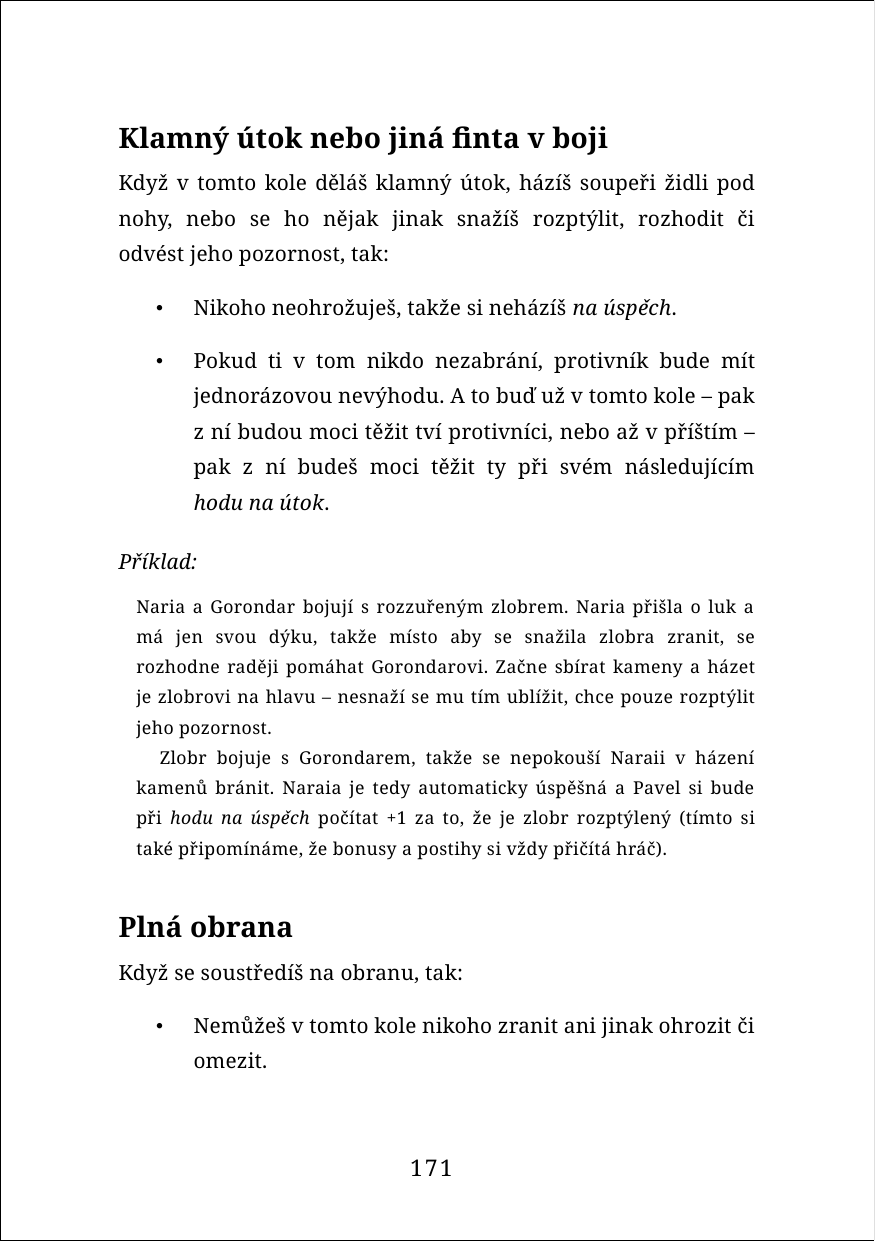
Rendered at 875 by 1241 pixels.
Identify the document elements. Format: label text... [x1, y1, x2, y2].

text Když se soustředíš na obranu, tak: [118, 958, 756, 986]
subtitle Plná obrana [118, 908, 756, 946]
list Pokud ti v tom nikdo nezabrání, protivník bude mít jednorázovou nevýhodu. A to buď už v tomto kole – pak z ní budou moci těžit tví protivníci, nebo až v příštím – pak z ní budeš moci těžit ty při svém následujícím hodu na útok. [156, 346, 756, 516]
list Nikoho neohrožuješ, takže si neházíš na úspěch. [156, 293, 756, 321]
text Příklad: [118, 547, 756, 576]
subtitle Klamný útok nebo jiná finta v boji [118, 118, 756, 157]
list Nemůžeš v tomto kole nikoho zranit ani jinak ohrozit či omezit. [156, 1011, 756, 1075]
text Naria a Gorondar bojují s rozzuřeným zlobrem. Naria přišla o luk a má jen svou dýku, takže místo aby se snažila zlobra zranit, se rozhodne raději pomáhat Gorondarovi. Začne sbírat kameny a házet je zlobrovi na hlavu – nesnaží se mu tím ublížit, chce pouze rozptýlit jeho pozornost. Zlobr bojuje s Gorondarem, takže se nepokouší Naraii v házení kamenů bránit. Naraia je tedy automaticky úspěšná a Pavel si bude při hodu na úspěch počítat +1 za to, že je zlobr rozptýlený (tímto si také připomínáme, že bonusy a postihy si vždy přičítá hráč). [136, 594, 756, 860]
text Když v tomto kole děláš klamný útok, házíš soupeři židli pod nohy, nebo se ho nějak jinak snažíš rozptýlit, rozhodit či odvést jeho pozornost, tak: [118, 168, 756, 268]
